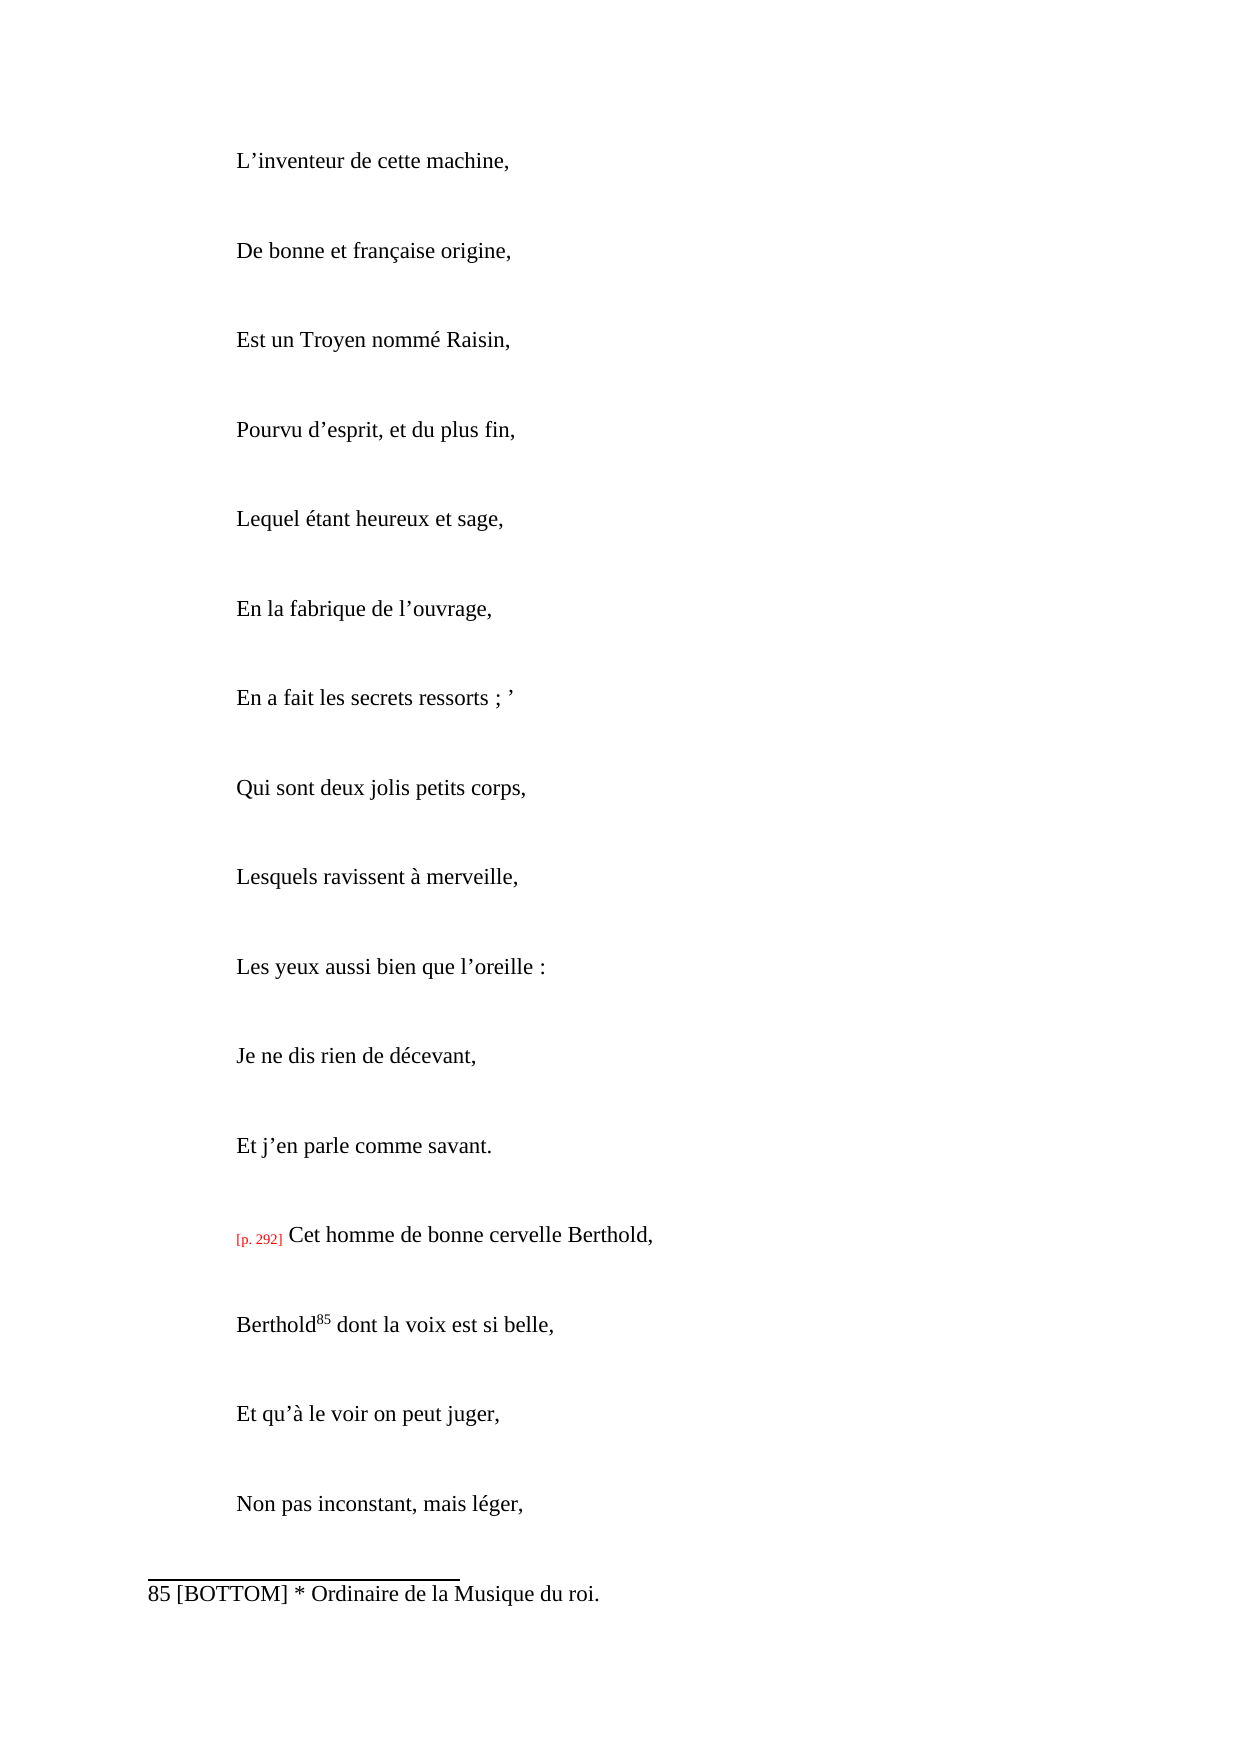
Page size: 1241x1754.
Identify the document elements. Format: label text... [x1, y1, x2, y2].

text Est un Troyen nommé Raisin, [236, 327, 1093, 353]
text Non pas inconstant, mais léger, [236, 1490, 1093, 1516]
text Lesquels ravissent à merveille, [236, 863, 1093, 890]
text Et qu’à le voir on peut juger, [236, 1400, 1093, 1427]
text Je ne dis rien de décevant, [236, 1042, 1093, 1069]
text [p. 292] Cet homme de bonne cervelle Berthold, [236, 1221, 1093, 1248]
text De bonne et française origine, [236, 237, 1093, 263]
text Les yeux aussi bien que l’oreille : [236, 953, 1093, 979]
text En a fait les secrets ressorts ; ’ [236, 684, 1093, 711]
text Pourvu d’esprit, et du plus fin, [236, 416, 1093, 442]
text Et j’en parle comme savant. [236, 1132, 1093, 1158]
text Berthold dont la voix est si belle, [236, 1311, 1093, 1337]
text En la fabrique de l’ouvrage, [236, 595, 1093, 621]
text [BOTTOM] * Ordinaire de la Musique du roi. [148, 1580, 1093, 1606]
text Lequel étant heureux et sage, [236, 506, 1093, 532]
text Qui sont deux jolis petits corps, [236, 774, 1093, 800]
text L’inventeur de cette machine, [236, 148, 1093, 174]
